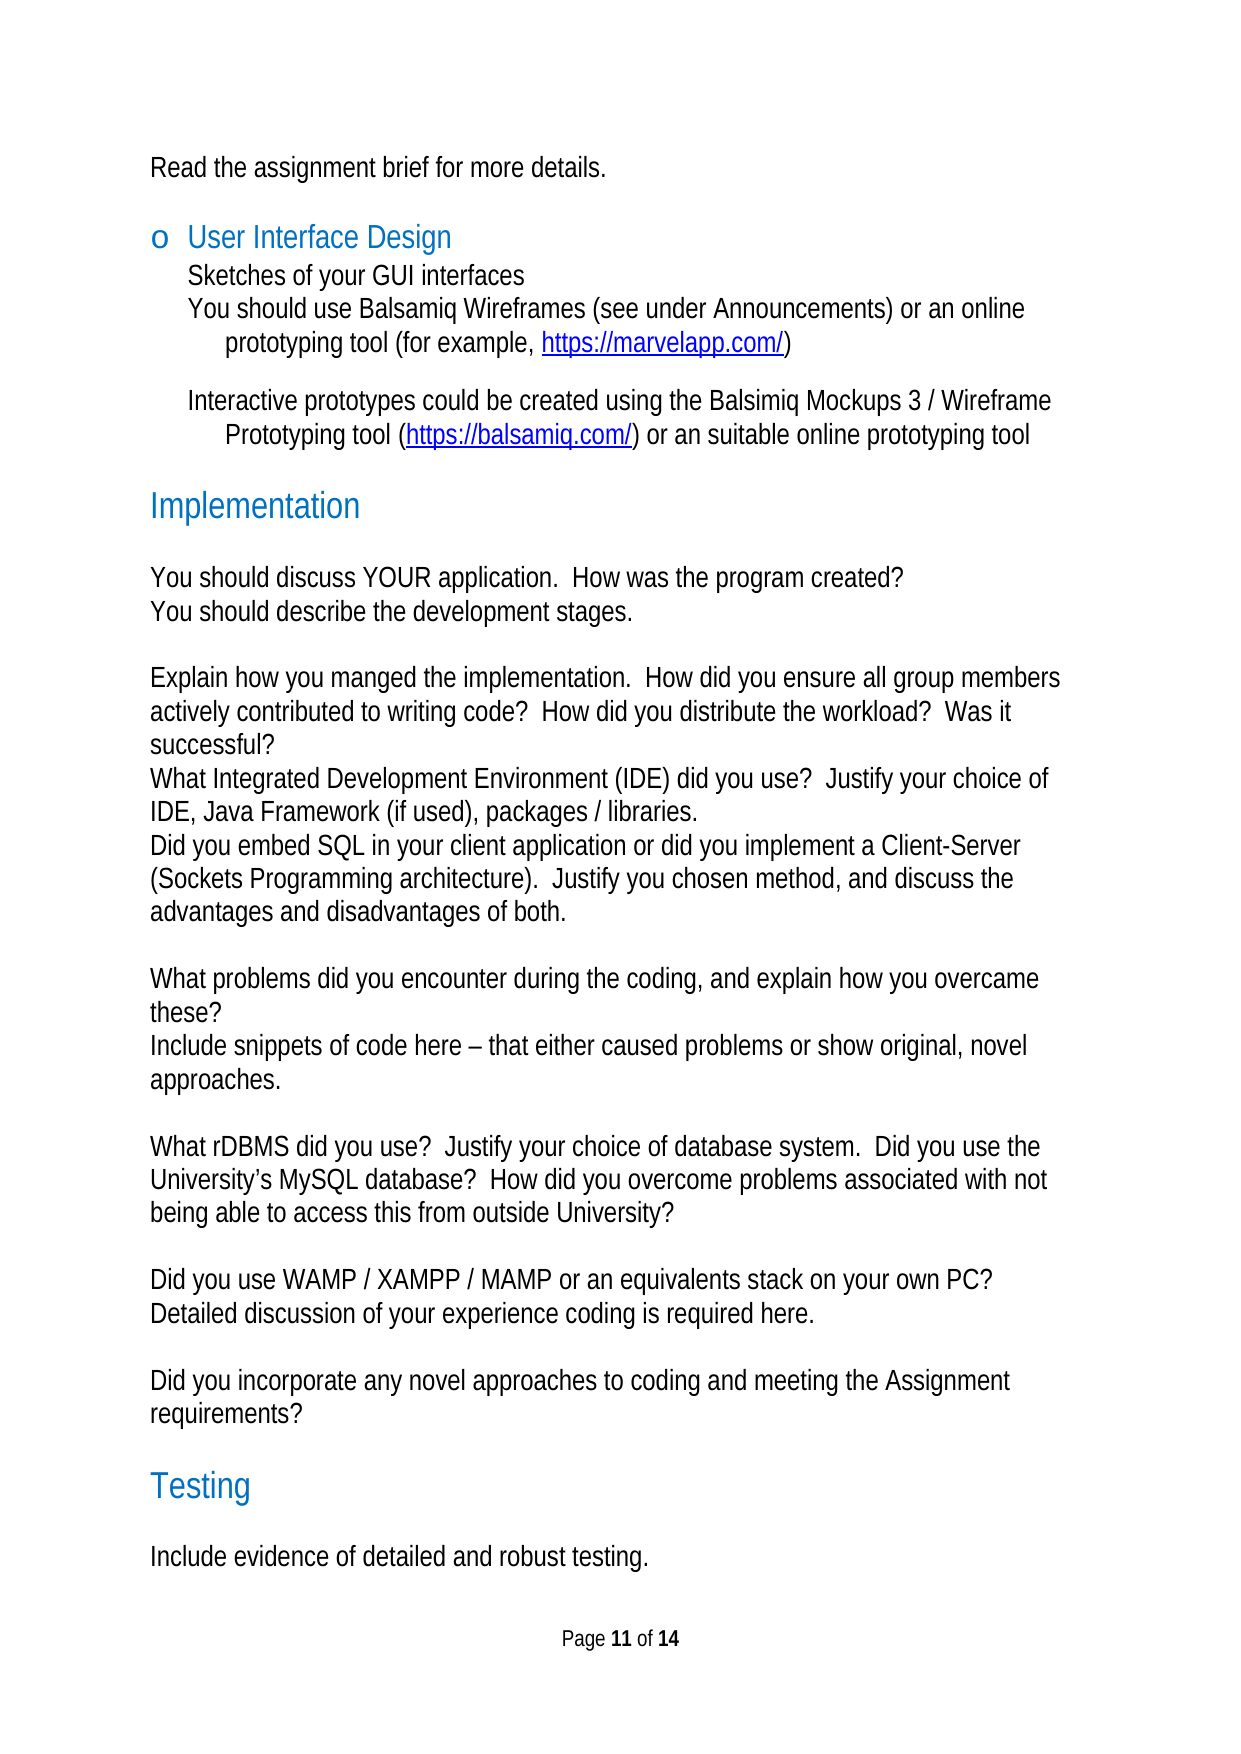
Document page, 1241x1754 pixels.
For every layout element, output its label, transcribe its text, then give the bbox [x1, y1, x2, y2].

text You should describe the development stages. [150, 594, 1090, 627]
text You should use Balsamiq Wireframes (see under Announcements) or an online prototyping tool (for example, https://marvelapp.com/) [187, 292, 1090, 358]
text You should discuss YOUR application. How was the program created? [150, 560, 1090, 594]
text Detailed discussion of your experience coding is required here. [150, 1296, 1090, 1329]
text Read the assignment brief for more details. [150, 150, 1090, 183]
text Did you incorporate any novel approaches to coding and meeting the Assignment requirements? [150, 1363, 1090, 1429]
text Did you use WAMP / XAMPP / MAMP or an equivalents stack on your own PC? [150, 1262, 1090, 1296]
text Sketches of your GUI interfaces [187, 258, 1090, 292]
text Explain how you manged the implementation. How did you ensure all group members actively contributed to writing code? How did you distribute the workload? Was it successful? [150, 661, 1090, 761]
text What Integrated Development Environment (IDE) did you use? Justify your choice of IDE, Java Framework (if used), packages / libraries. [150, 761, 1090, 828]
text Testing [150, 1463, 1090, 1506]
text What problems did you encounter during the coding, and explain how you overcame these? [150, 961, 1090, 1028]
text Interactive prototypes could be created using the Balsimiq Mockups 3 / Wireframe Prototyping tool (https://balsamiq.com/) or an suitable online prototyping tool [187, 383, 1090, 450]
text Did you embed SQL in your client application or did you implement a Client-Server (Sockets Programming architecture). Justify you chosen method, and discuss the advantages and disadvantages of both. [150, 828, 1090, 928]
text Implementation [150, 484, 1090, 527]
text Include evidence of detailed and robust testing. [150, 1539, 1090, 1573]
text What rDBMS did you use? Justify your choice of database system. Did you use the University’s MySQL database? How did you overcome problems associated with not being able to access this from outside University? [150, 1129, 1090, 1229]
text Include snippets of code here – that either caused problems or show original, novel approaches. [150, 1028, 1090, 1095]
list User Interface Design [150, 217, 1090, 258]
